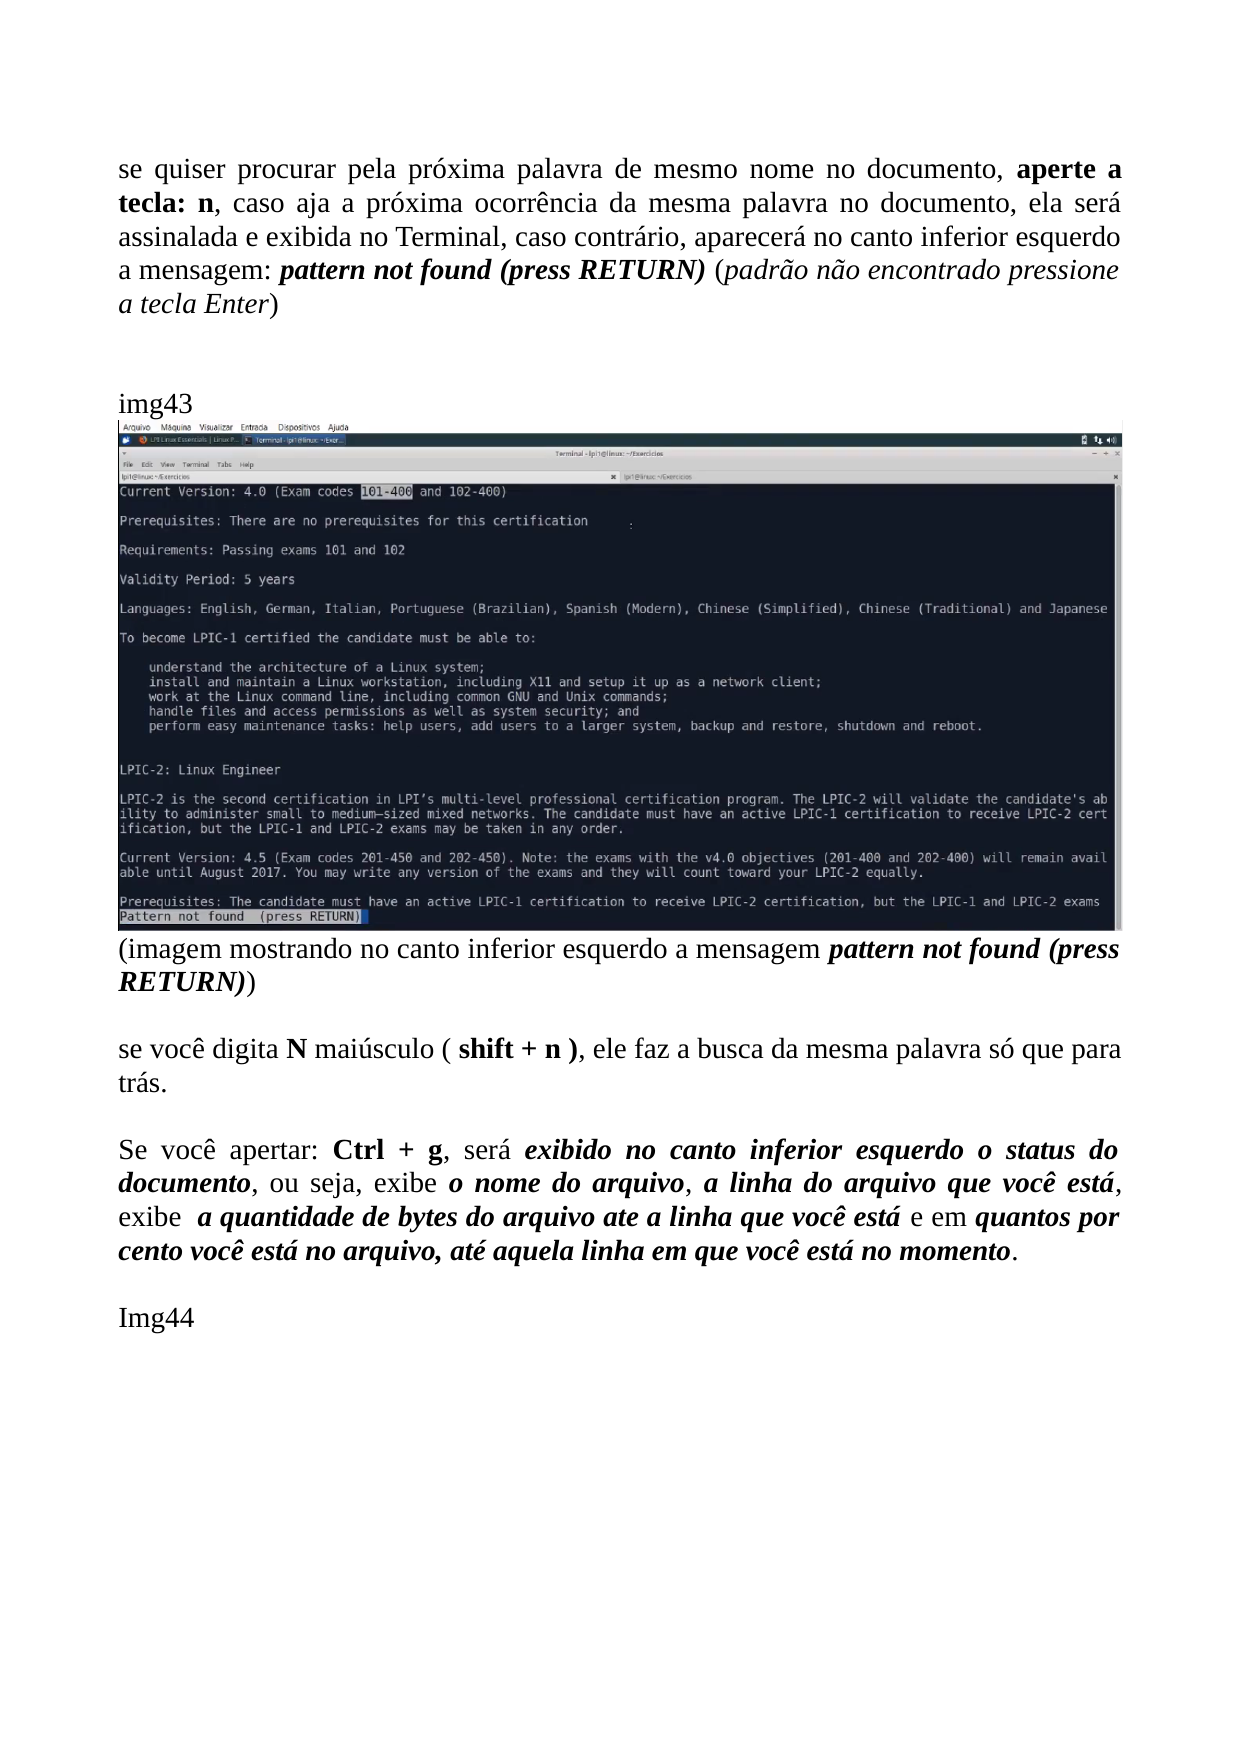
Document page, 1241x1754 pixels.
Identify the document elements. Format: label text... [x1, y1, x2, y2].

text se quiser procurar pela próxima palavra de mesmo nome no documento, aperte a tecla: n, caso aja a próxima ocorrência da mesma palavra no documento, ela será assinalada e exibida no Terminal, caso contrário, aparecerá no canto inferior esquerdo a mensagem: pattern not found (press RETURN) (padrão não encontrado pressione a tecla Enter) [118, 152, 1122, 319]
text Img44 [118, 1300, 1122, 1333]
text (imagem mostrando no canto inferior esquerdo a mensagem pattern not found (press RETURN)) [118, 931, 1122, 998]
text Se você apertar: Ctrl + g, será exibido no canto inferior esquerdo o status do documento, ou seja, exibe o nome do arquivo, a linha do arquivo que você está, exibe a quantidade de bytes do arquivo ate a linha que você está e em quantos por cento você está no arquivo, até aquela linha em que você está no momento. [118, 1132, 1122, 1266]
text img43 [118, 386, 1122, 420]
picture [118, 420, 1123, 931]
text se você digita N maiúsculo ( shift + n ), ele faz a busca da mesma palavra só que para trás. [118, 1031, 1122, 1098]
